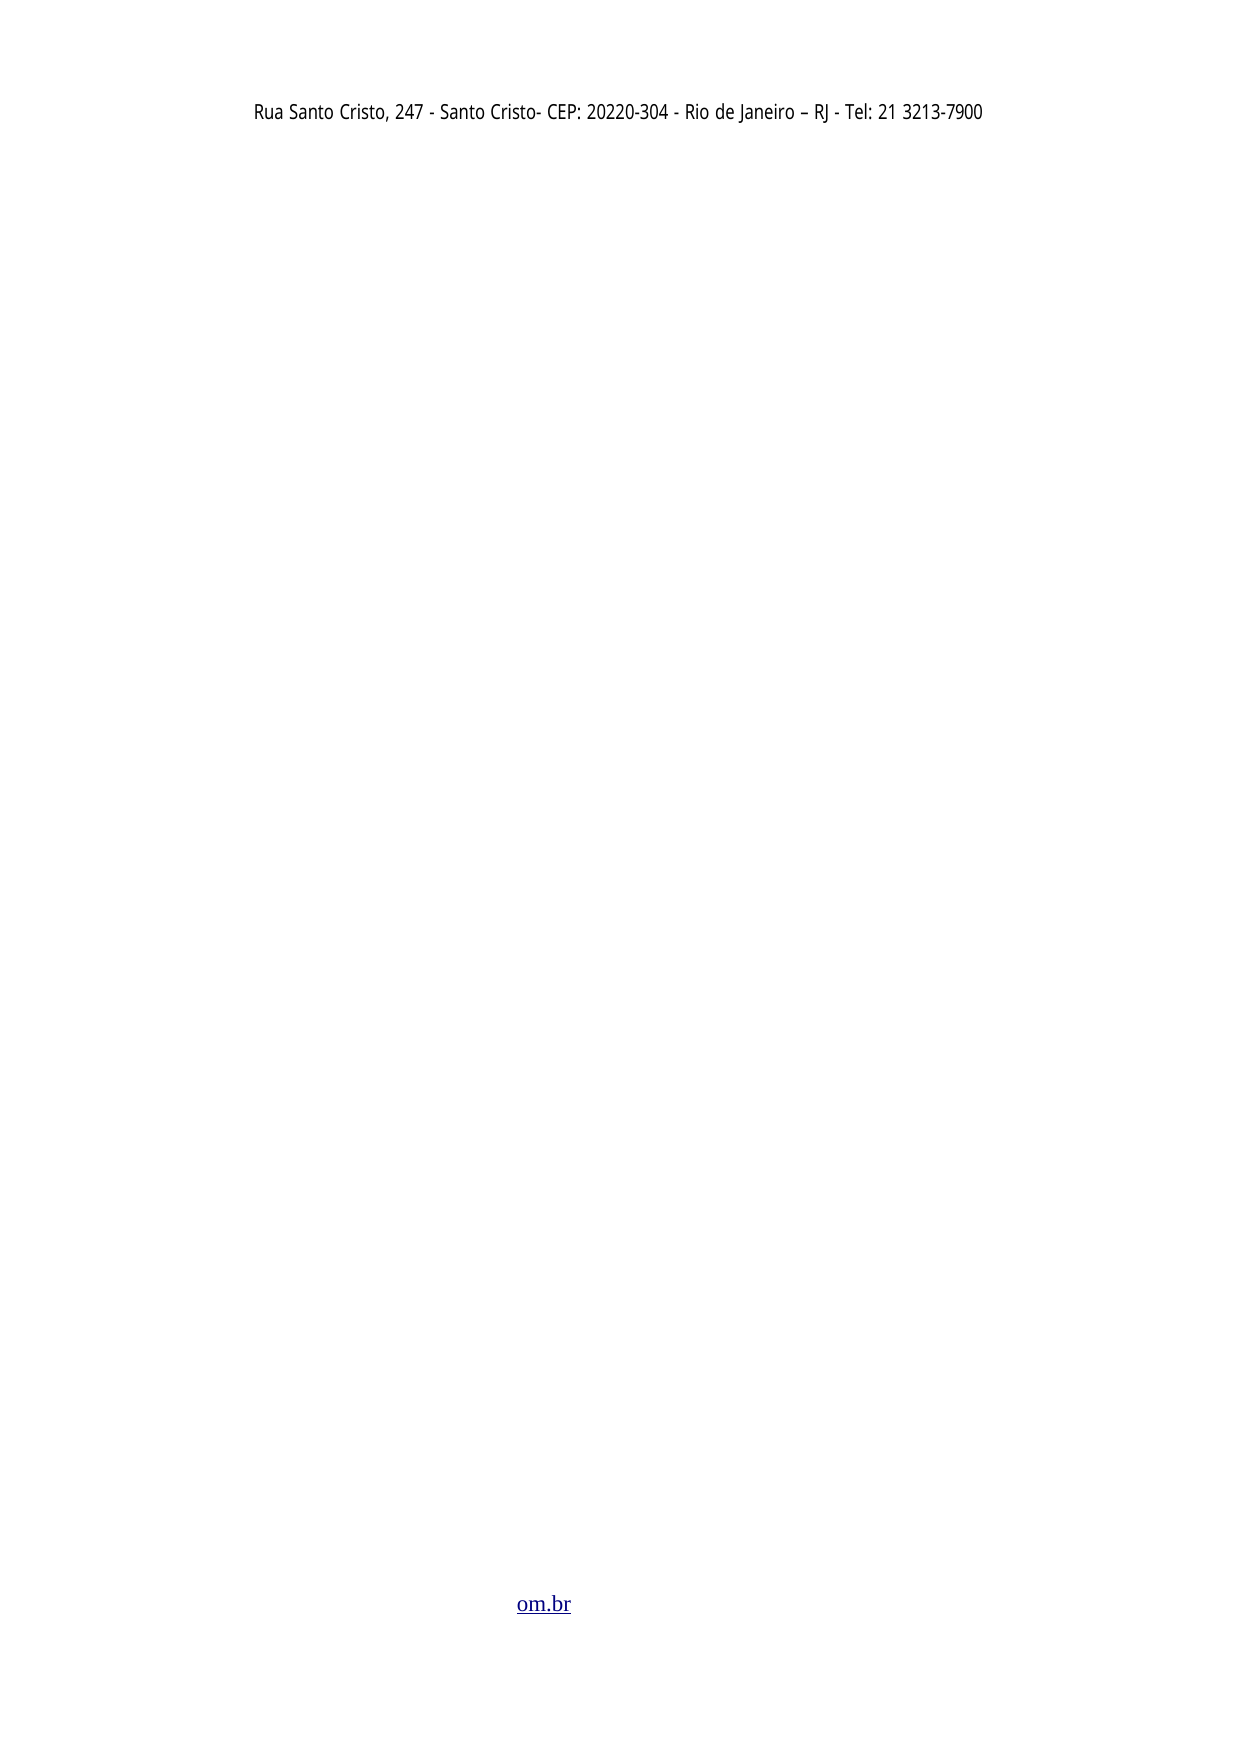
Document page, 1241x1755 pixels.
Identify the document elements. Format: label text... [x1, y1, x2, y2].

text Rua Santo Cristo, 247 - Santo Cristo- CEP: 20220-304 - Rio de Janeiro – RJ - Tel: 21 3213-7900 [253, 97, 1078, 125]
